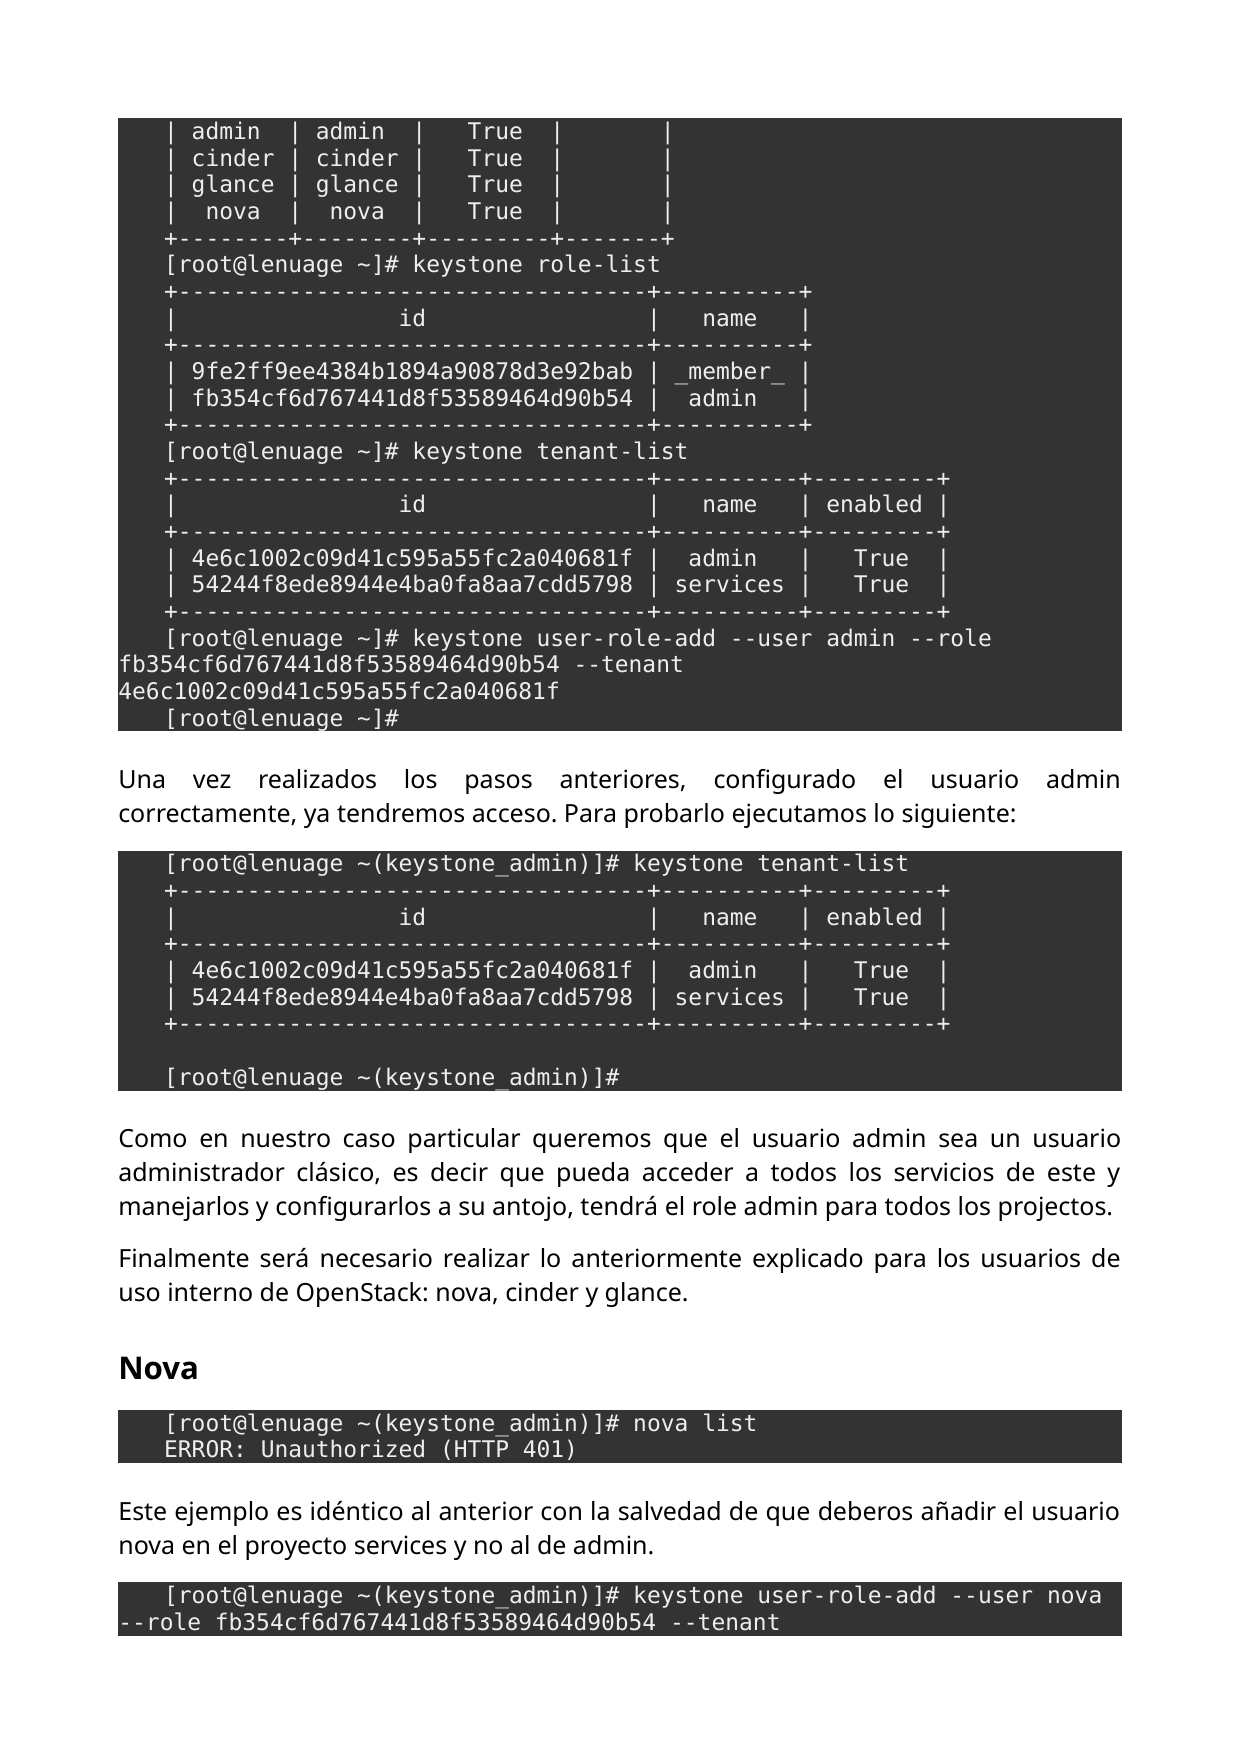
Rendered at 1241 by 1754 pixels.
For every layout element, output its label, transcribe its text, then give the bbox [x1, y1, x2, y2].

text | fb354cf6d767441d8f53589464d90b54 | admin | [118, 385, 1122, 411]
text [root@lenuage ~]# keystone role-list [118, 251, 1122, 278]
text | 4e6c1002c09d41c595a55fc2a040681f | admin | True | [118, 957, 1122, 984]
text Una vez realizados los pasos anteriores, configurado el usuario admin correctamente, ya tendremos acceso. Para probarlo ejecutamos lo siguiente: [118, 761, 1122, 829]
text Este ejemplo es idéntico al anterior con la salvedad de que deberos añadir el usuario nova en el proyecto services y no al de admin. [118, 1493, 1122, 1561]
text | id | name | [118, 305, 1122, 331]
text [root@lenuage ~(keystone_admin)]# nova list [118, 1410, 1122, 1437]
text [root@lenuage ~(keystone_admin)]# keystone user-role-add --user nova --role fb354cf6d767441d8f53589464d90b54 --tenant [118, 1582, 1122, 1636]
text +----------------------------------+----------+ [118, 411, 1122, 438]
text | cinder | cinder | True | | [118, 145, 1122, 171]
text +----------------------------------+----------+ [118, 278, 1122, 305]
text [root@lenuage ~]# [118, 705, 1122, 731]
text +----------------------------------+----------+ [118, 331, 1122, 358]
text +----------------------------------+----------+---------+ [118, 877, 1122, 904]
text | admin | admin | True | | [118, 118, 1122, 145]
text | id | name | enabled | [118, 904, 1122, 931]
text [root@lenuage ~(keystone_admin)]# [118, 1064, 1122, 1091]
text ERROR: Unauthorized (HTTP 401) [118, 1437, 1122, 1463]
text +--------+--------+---------+-------+ [118, 225, 1122, 251]
text | glance | glance | True | | [118, 171, 1122, 198]
text Como en nuestro caso particular queremos que el usuario admin sea un usuario administrador clásico, es decir que pueda acceder a todos los servicios de este y manejarlos y configurarlos a su antojo, tendrá el role admin para todos los projectos. [118, 1121, 1122, 1223]
text +----------------------------------+----------+---------+ [118, 465, 1122, 491]
text | 4e6c1002c09d41c595a55fc2a040681f | admin | True | [118, 545, 1122, 571]
text | id | name | enabled | [118, 491, 1122, 518]
text +----------------------------------+----------+---------+ [118, 1011, 1122, 1037]
text [root@lenuage ~]# keystone tenant-list [118, 438, 1122, 465]
subtitle Nova [118, 1346, 1122, 1388]
text [root@lenuage ~(keystone_admin)]# keystone tenant-list [118, 851, 1122, 877]
text +----------------------------------+----------+---------+ [118, 598, 1122, 625]
text | 54244f8ede8944e4ba0fa8aa7cdd5798 | services | True | [118, 984, 1122, 1011]
text [root@lenuage ~]# keystone user-role-add --user admin --role fb354cf6d767441d8f53589464d90b54 --tenant 4e6c1002c09d41c595a55fc2a040681f [118, 625, 1122, 705]
text | 54244f8ede8944e4ba0fa8aa7cdd5798 | services | True | [118, 571, 1122, 598]
text | 9fe2ff9ee4384b1894a90878d3e92bab | _member_ | [118, 358, 1122, 385]
text +----------------------------------+----------+---------+ [118, 931, 1122, 957]
text Finalmente será necesario realizar lo anteriormente explicado para los usuarios de uso interno de OpenStack: nova, cinder y glance. [118, 1241, 1122, 1309]
text | nova | nova | True | | [118, 198, 1122, 225]
text +----------------------------------+----------+---------+ [118, 518, 1122, 545]
